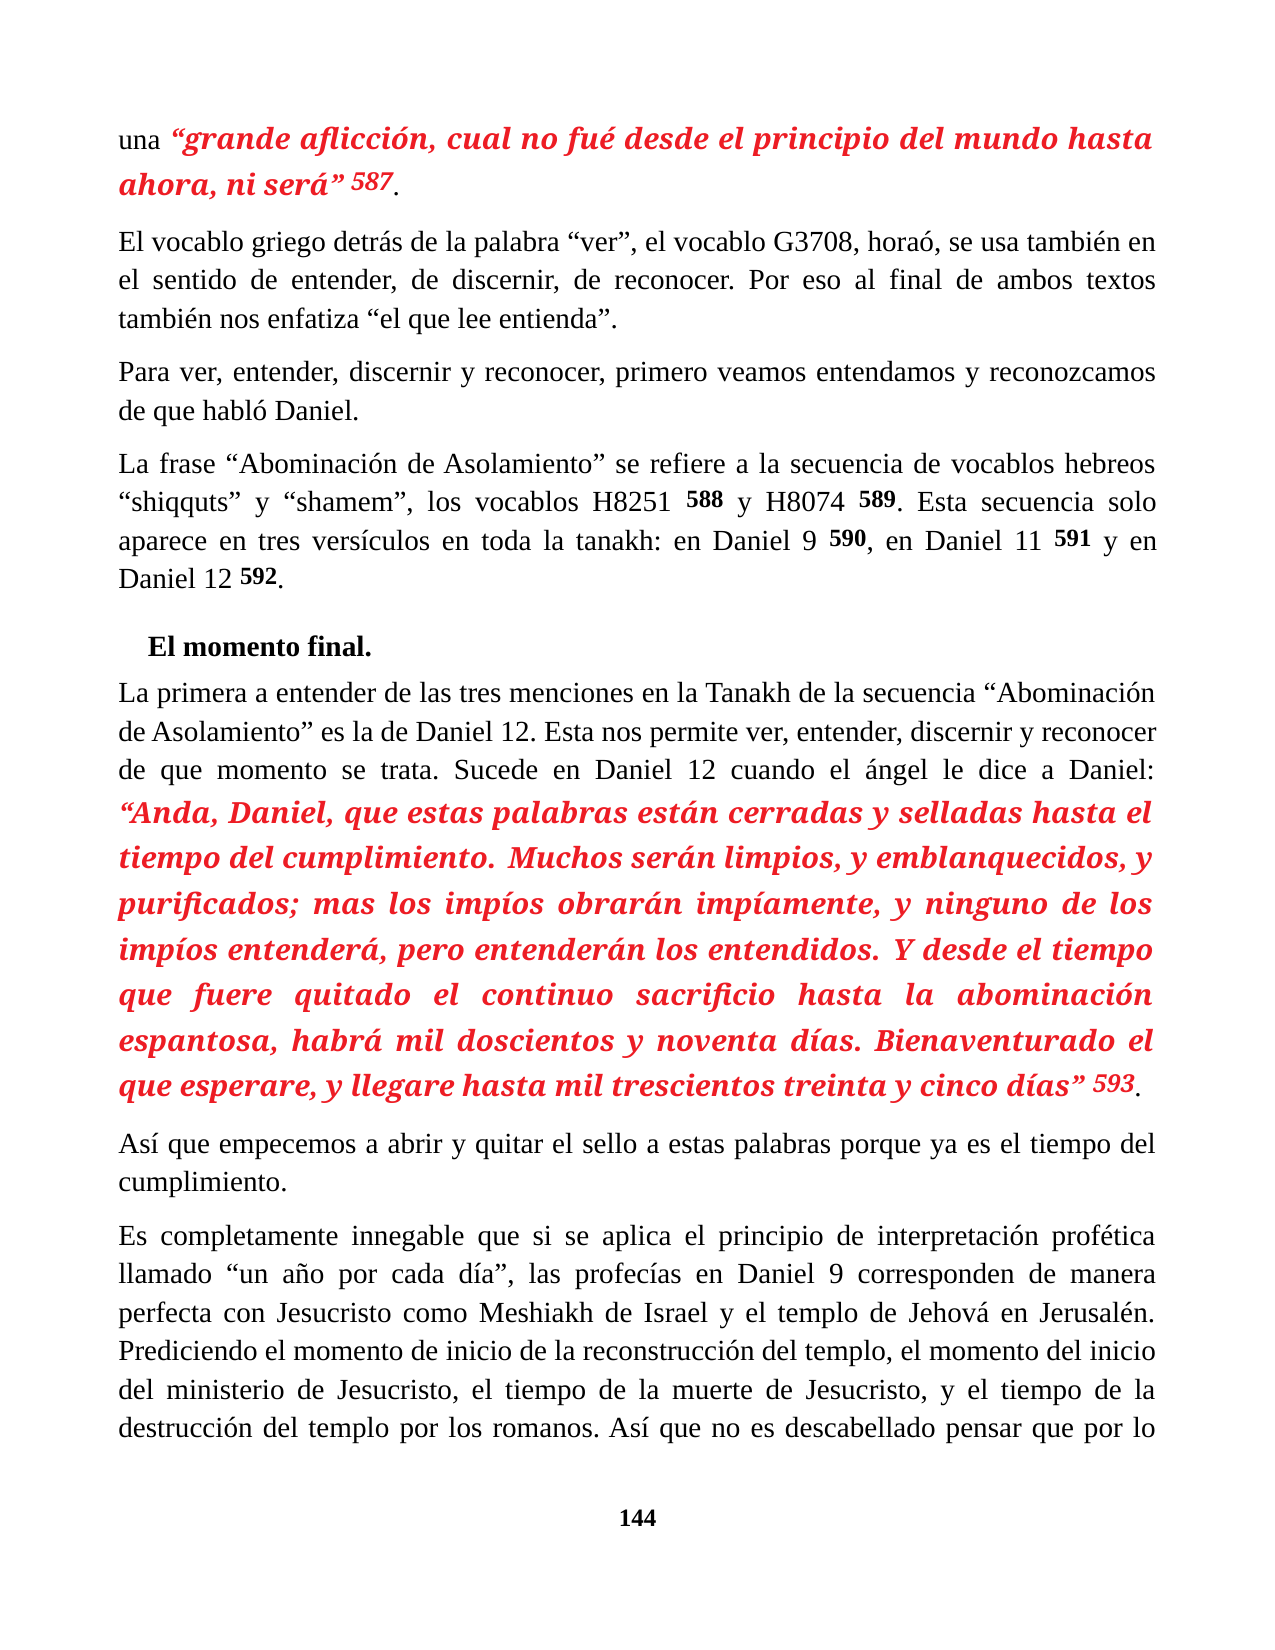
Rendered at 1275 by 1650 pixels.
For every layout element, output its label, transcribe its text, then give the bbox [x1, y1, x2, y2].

subtitle El momento final. [148, 629, 1157, 663]
text El vocablo griego detrás de la palabra “ver”, el vocablo G3708, horaó, se usa también en el sentido de entender, de discernir, de reconocer. Por eso al final de ambos textos también nos enfatiza “el que lee entienda”. [118, 224, 1157, 334]
text Es completamente innegable que si se aplica el principio de interpretación profética llamado “un año por cada día”, las profecías en Daniel 9 corresponden de manera perfecta con Jesucristo como Meshiakh de Israel y el templo de Jehová en Jerusalén. Prediciendo el momento de inicio de la reconstrucción del templo, el momento del inicio del ministerio de Jesucristo, el tiempo de la muerte de Jesucristo, y el tiempo de la destrucción del templo por los romanos. Así que no es descabellado pensar que por lo [118, 1218, 1157, 1444]
text una “grande aflicción, cual no fué desde el principio del mundo hasta ahora, ni será” . [118, 118, 1157, 203]
text La frase “Abominación de Asolamiento” se refiere a la secuencia de vocablos hebreos “shiqquts” y “shamem”, los vocablos H8251 y H8074 . Esta secuencia solo aparece en tres versículos en toda la tanakh: en Daniel 9 , en Daniel 11 y en Daniel 12 . [118, 446, 1157, 595]
text Para ver, entender, discernir y reconocer, primero veamos entendamos y reconozcamos de que habló Daniel. [118, 354, 1157, 426]
text La primera a entender de las tres menciones en la Tanakh de la secuencia “Abominación de Asolamiento” es la de Daniel 12. Esta nos permite ver, entender, discernir y reconocer de que momento se trata. Sucede en Daniel 12 cuando el ángel le dice a Daniel: “Anda, Daniel, que estas palabras están cerradas y selladas hasta el tiempo del cumplimiento. Muchos serán limpios, y emblanquecidos, y purificados; mas los impíos obrarán impíamente, y ninguno de los impíos entenderá, pero entenderán los entendidos. Y desde el tiempo que fuere quitado el continuo sacrificio hasta la abominación espantosa, habrá mil doscientos y noventa días. Bienaventurado el que esperare, y llegare hasta mil trescientos treinta y cinco días” . [118, 675, 1157, 1105]
text Así que empecemos a abrir y quitar el sello a estas palabras porque ya es el tiempo del cumplimiento. [118, 1126, 1157, 1198]
